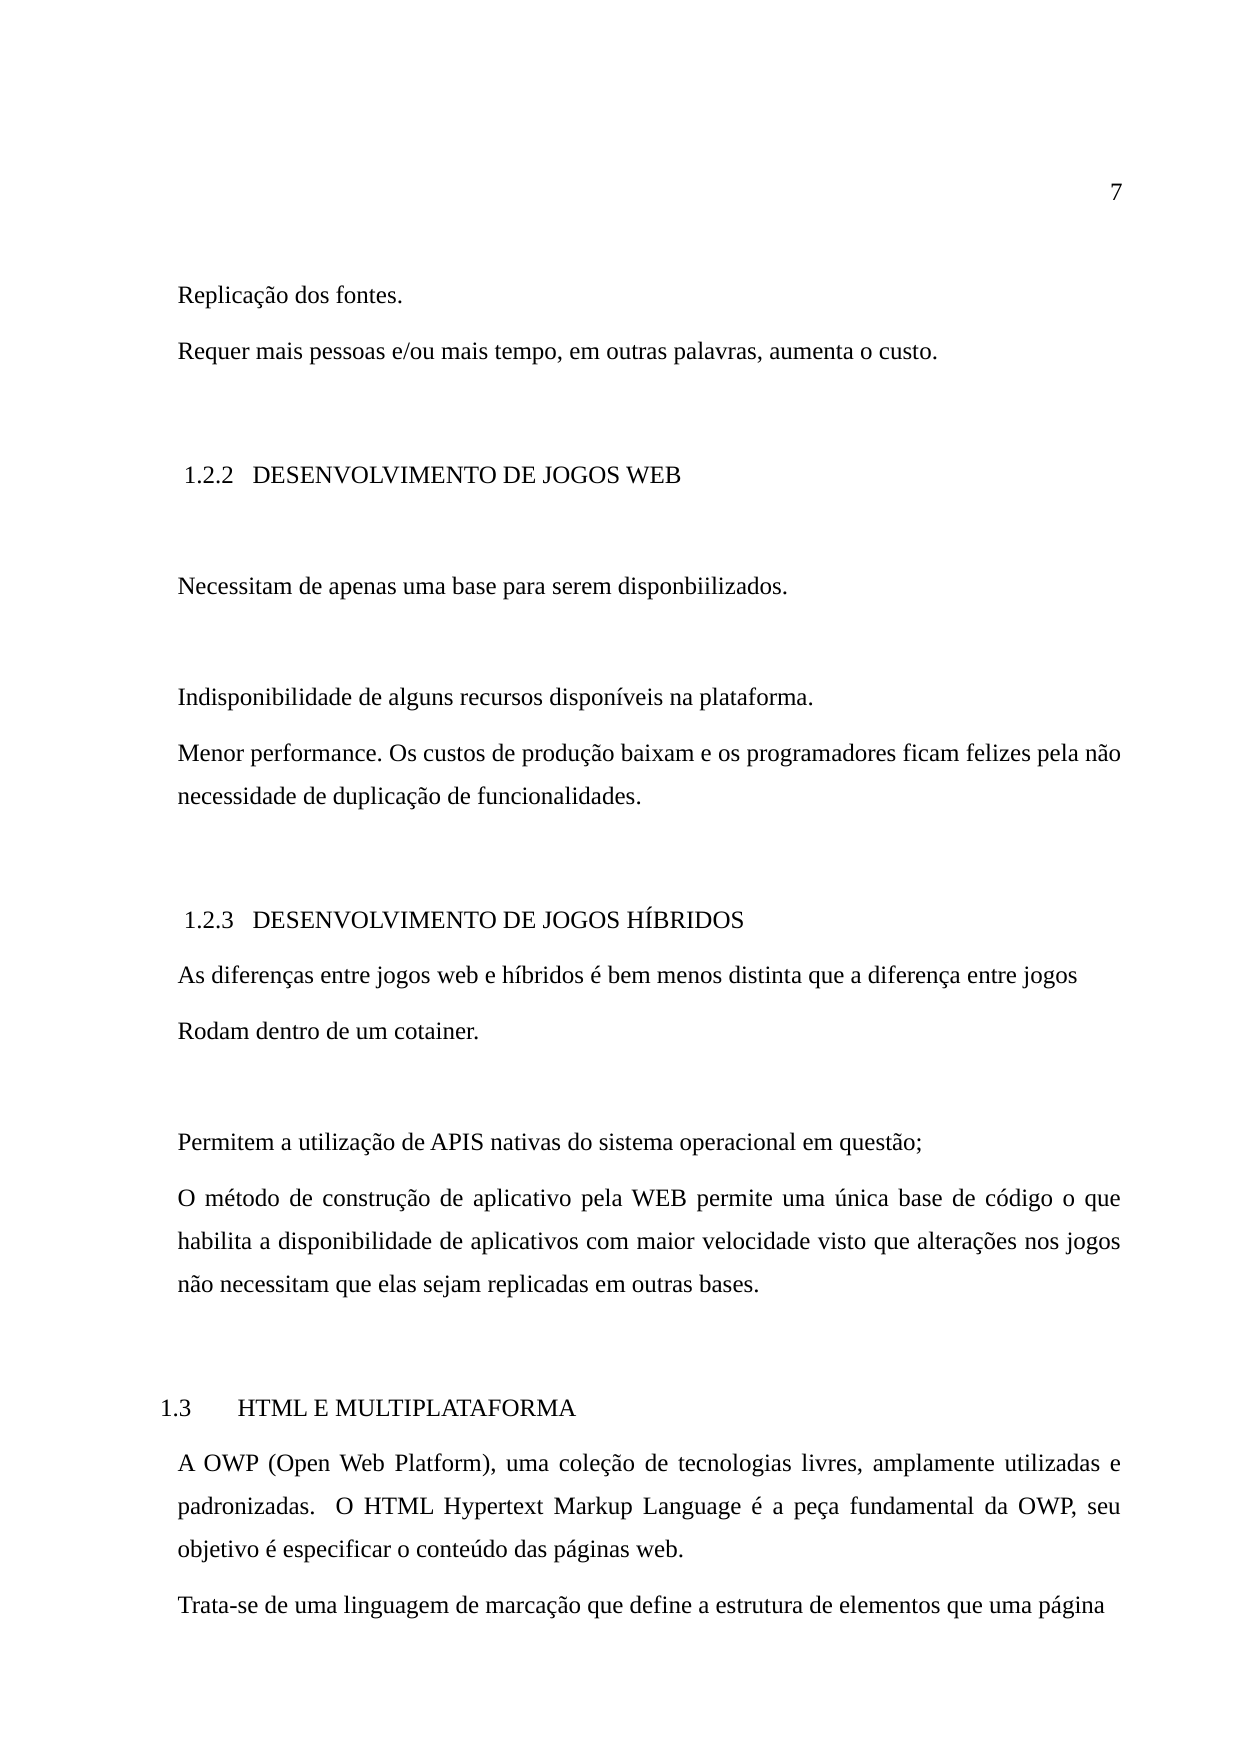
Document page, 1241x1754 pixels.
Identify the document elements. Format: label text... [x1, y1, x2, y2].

subtitle HTML E MULTIPLATAFORMA [153, 1393, 1122, 1422]
text Necessitam de apenas uma base para serem disponbiilizados. [177, 571, 1122, 599]
text Rodam dentro de um cotainer. [177, 1016, 1122, 1044]
text Trata-se de uma linguagem de marcação que define a estrutura de elementos que uma página [177, 1590, 1122, 1619]
text Permitem a utilização de APIS nativas do sistema operacional em questão; [177, 1127, 1122, 1156]
text Menor performance. Os custos de produção baixam e os programadores ficam felizes pela não necessidade de duplicação de funcionalidades. [177, 738, 1122, 809]
subtitle DESENVOLVIMENTO DE JOGOS HÍBRIDOS [177, 905, 1122, 934]
text Replicação dos fontes. [177, 280, 1122, 309]
text Requer mais pessoas e/ou mais tempo, em outras palavras, aumenta o custo. [177, 336, 1122, 364]
text Indisponibilidade de alguns recursos disponíveis na plataforma. [177, 682, 1122, 711]
subtitle DESENVOLVIMENTO DE JOGOS WEB [177, 460, 1122, 489]
text A OWP (Open Web Platform), uma coleção de tecnologias livres, amplamente utilizadas e padronizadas. O HTML Hypertext Markup Language é a peça fundamental da OWP, seu objetivo é especificar o conteúdo das páginas web. [177, 1448, 1122, 1563]
text O método de construção de aplicativo pela WEB permite uma única base de código o que habilita a disponibilidade de aplicativos com maior velocidade visto que alterações nos jogos não necessitam que elas sejam replicadas em outras bases. [177, 1183, 1122, 1298]
text As diferenças entre jogos web e híbridos é bem menos distinta que a diferença entre jogos [177, 960, 1122, 989]
